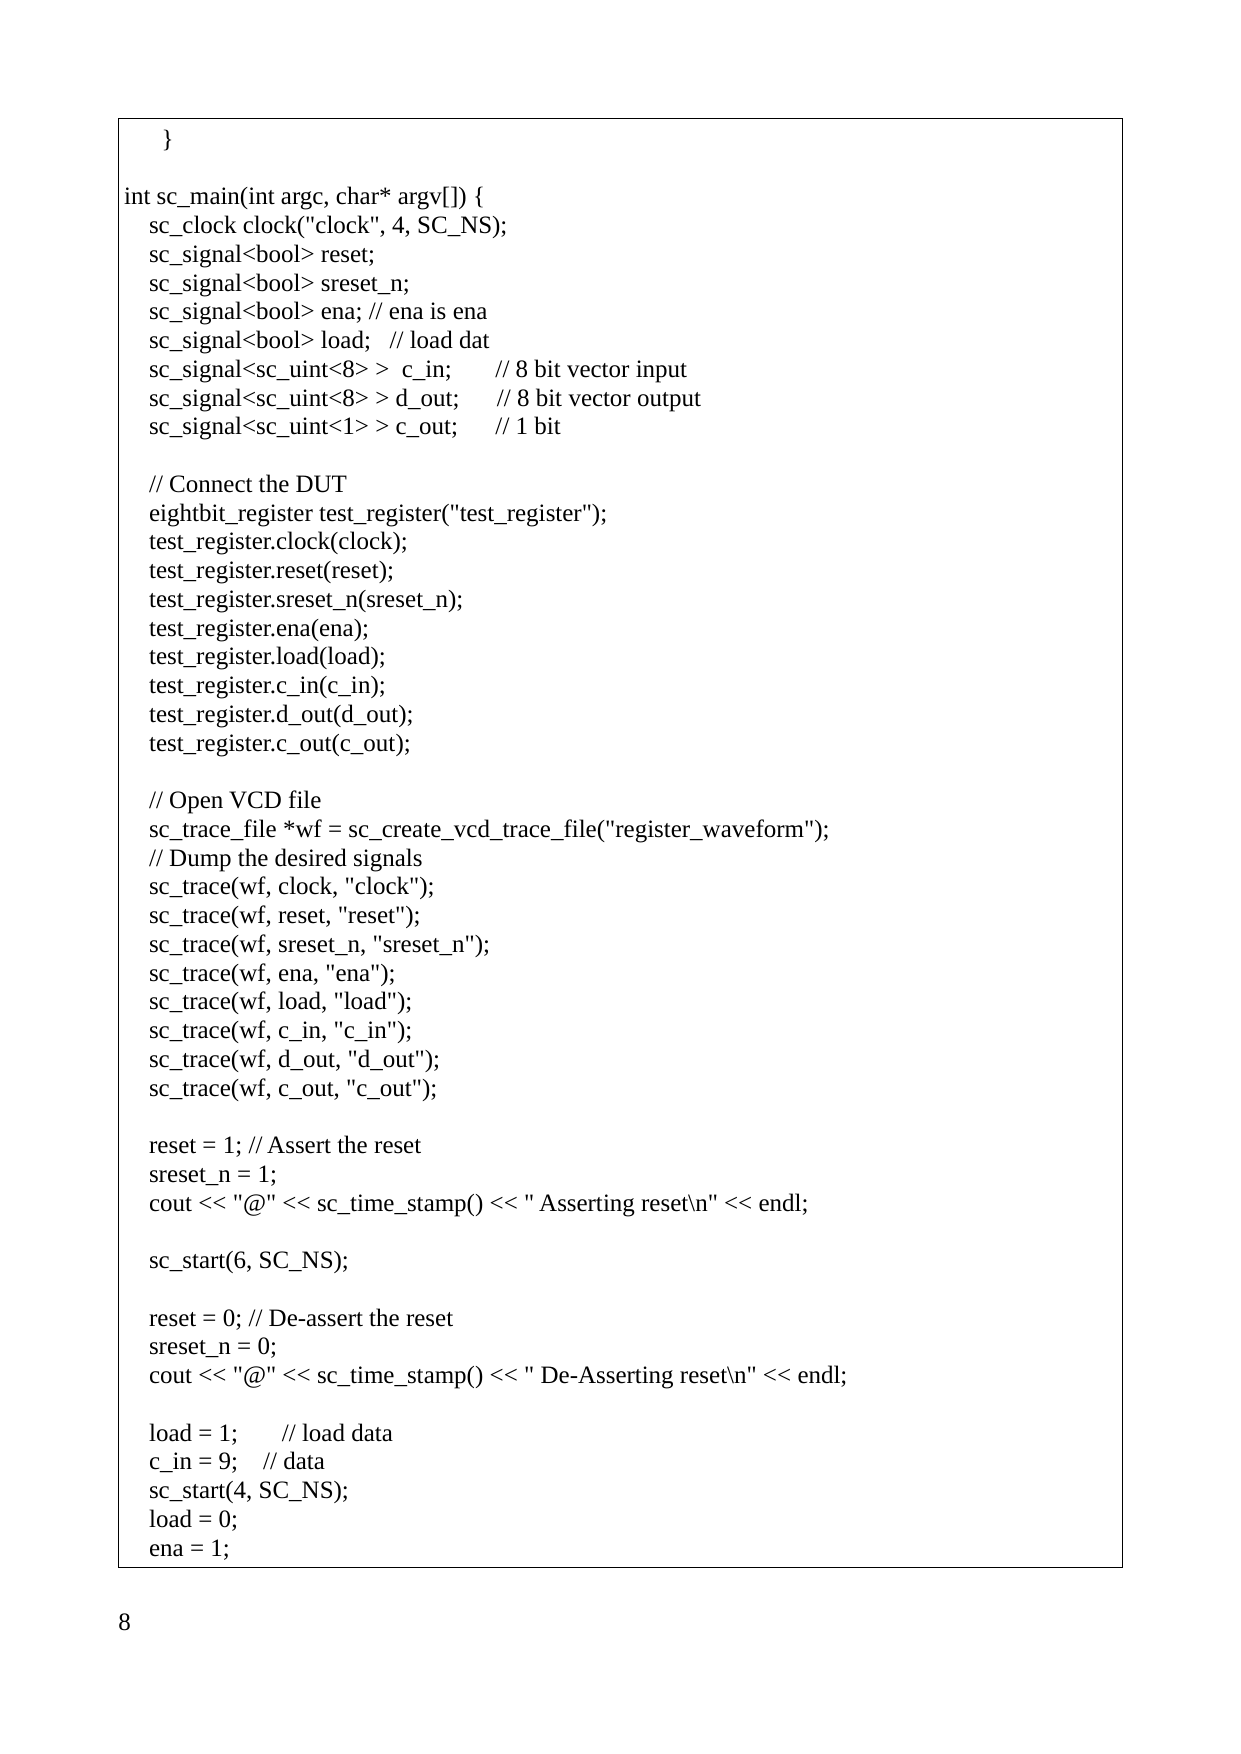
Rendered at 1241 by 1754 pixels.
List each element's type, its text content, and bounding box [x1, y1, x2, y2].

table_header } int sc_main(int argc, char* argv[]) { sc_clock clock("clock", 4, SC_NS); sc_signal<bool> reset; sc_signal<bool> sreset_n; sc_signal<bool> ena; // ena is ena sc_signal<bool> load; // load dat sc_signal<sc_uint<8> > c_in; // 8 bit vector input sc_signal<sc_uint<8> > d_out; // 8 bit vector output sc_signal<sc_uint<1> > c_out; // 1 bit // Connect the DUT eightbit_register test_register("test_register"); test_register.clock(clock); test_register.reset(reset); test_register.sreset_n(sreset_n); test_register.ena(ena); test_register.load(load); test_register.c_in(c_in); test_register.d_out(d_out); test_register.c_out(c_out); // Open VCD file sc_trace_file *wf = sc_create_vcd_trace_file("register_waveform"); // Dump the desired signals sc_trace(wf, clock, "clock"); sc_trace(wf, reset, "reset"); sc_trace(wf, sreset_n, "sreset_n"); sc_trace(wf, ena, "ena"); sc_trace(wf, load, "load"); sc_trace(wf, c_in, "c_in"); sc_trace(wf, d_out, "d_out"); sc_trace(wf, c_out, "c_out"); reset = 1; // Assert the reset sreset_n = 1; cout << "@" << sc_time_stamp() << " Asserting reset\n" << endl; sc_start(6, SC_NS); reset = 0; // De-assert the reset sreset_n = 0; cout << "@" << sc_time_stamp() << " De-Asserting reset\n" << endl; load = 1; // load data c_in = 9; // data sc_start(4, SC_NS); load = 0; ena = 1; [119, 119, 1122, 1567]
